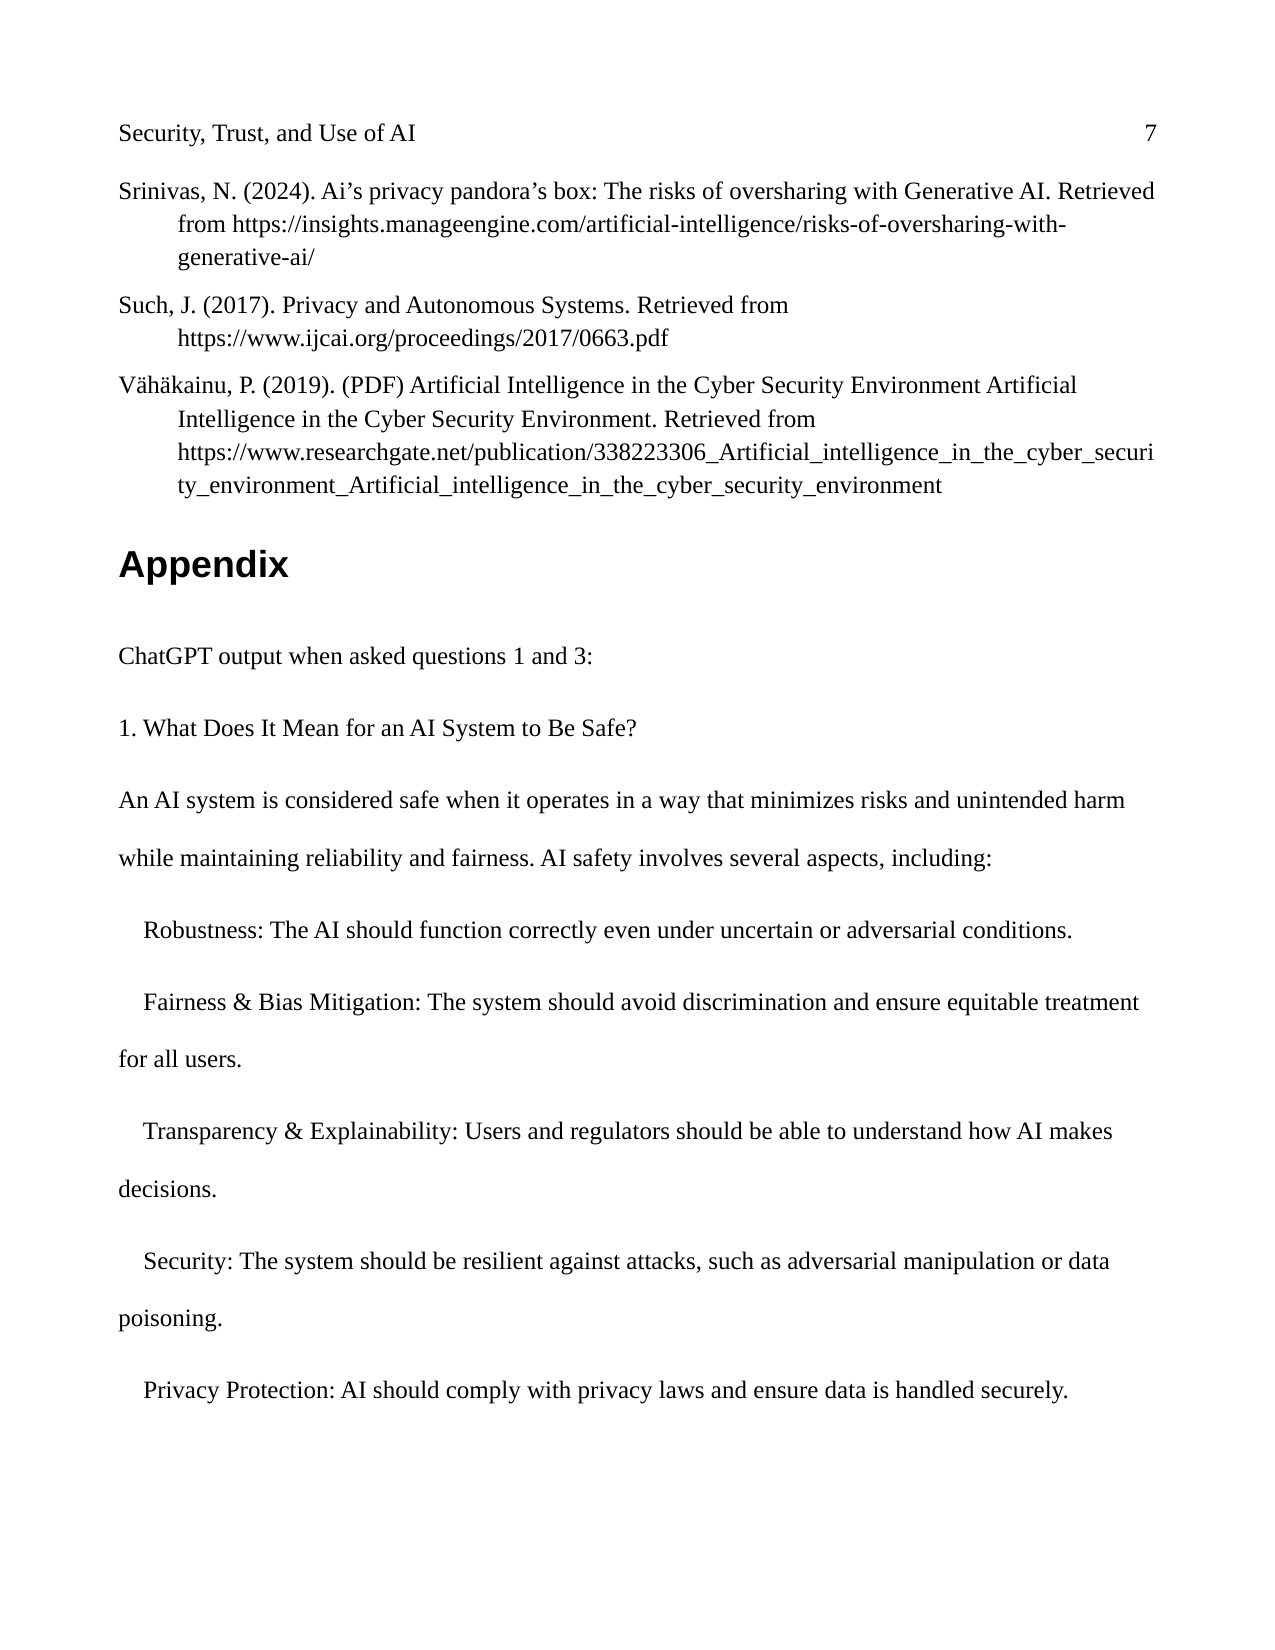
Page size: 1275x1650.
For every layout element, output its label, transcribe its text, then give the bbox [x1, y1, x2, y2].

subtitle Appendix [118, 542, 1157, 585]
text Transparency & Explainability: Users and regulators should be able to understand how AI makes decisions. [118, 1116, 1157, 1203]
text 1. What Does It Mean for an AI System to Be Safe? [118, 713, 1157, 742]
text ChatGPT output when asked questions 1 and 3: [118, 641, 1157, 670]
text Srinivas, N. (2024). Ai’s privacy pandora’s box: The risks of oversharing with Generative AI. Retrieved from https://insights.manageengine.com/artificial-intelligence/risks-of-oversharing-with-generative-ai/ [118, 176, 1157, 271]
text Vähäkainu, P. (2019). (PDF) Artificial Intelligence in the Cyber Security Environment Artificial Intelligence in the Cyber Security Environment. Retrieved from https://www.researchgate.net/publication/338223306_Artificial_intelligence_in_the_cyber_security_environment_Artificial_intelligence_in_the_cyber_security_environment [118, 371, 1157, 498]
text An AI system is considered safe when it operates in a way that minimizes risks and unintended harm while maintaining reliability and fairness. AI safety involves several aspects, including: [118, 785, 1157, 871]
text Privacy Protection: AI should comply with privacy laws and ensure data is handled securely. [118, 1376, 1157, 1404]
text Robustness: The AI should function correctly even under uncertain or adversarial conditions. [118, 915, 1157, 943]
text Such, J. (2017). Privacy and Autonomous Systems. Retrieved from https://www.ijcai.org/proceedings/2017/0663.pdf [118, 290, 1157, 352]
text Fairness & Bias Mitigation: The system should avoid discrimination and ensure equitable treatment for all users. [118, 987, 1157, 1073]
text Security: The system should be resilient against attacks, such as adversarial manipulation or data poisoning. [118, 1246, 1157, 1332]
